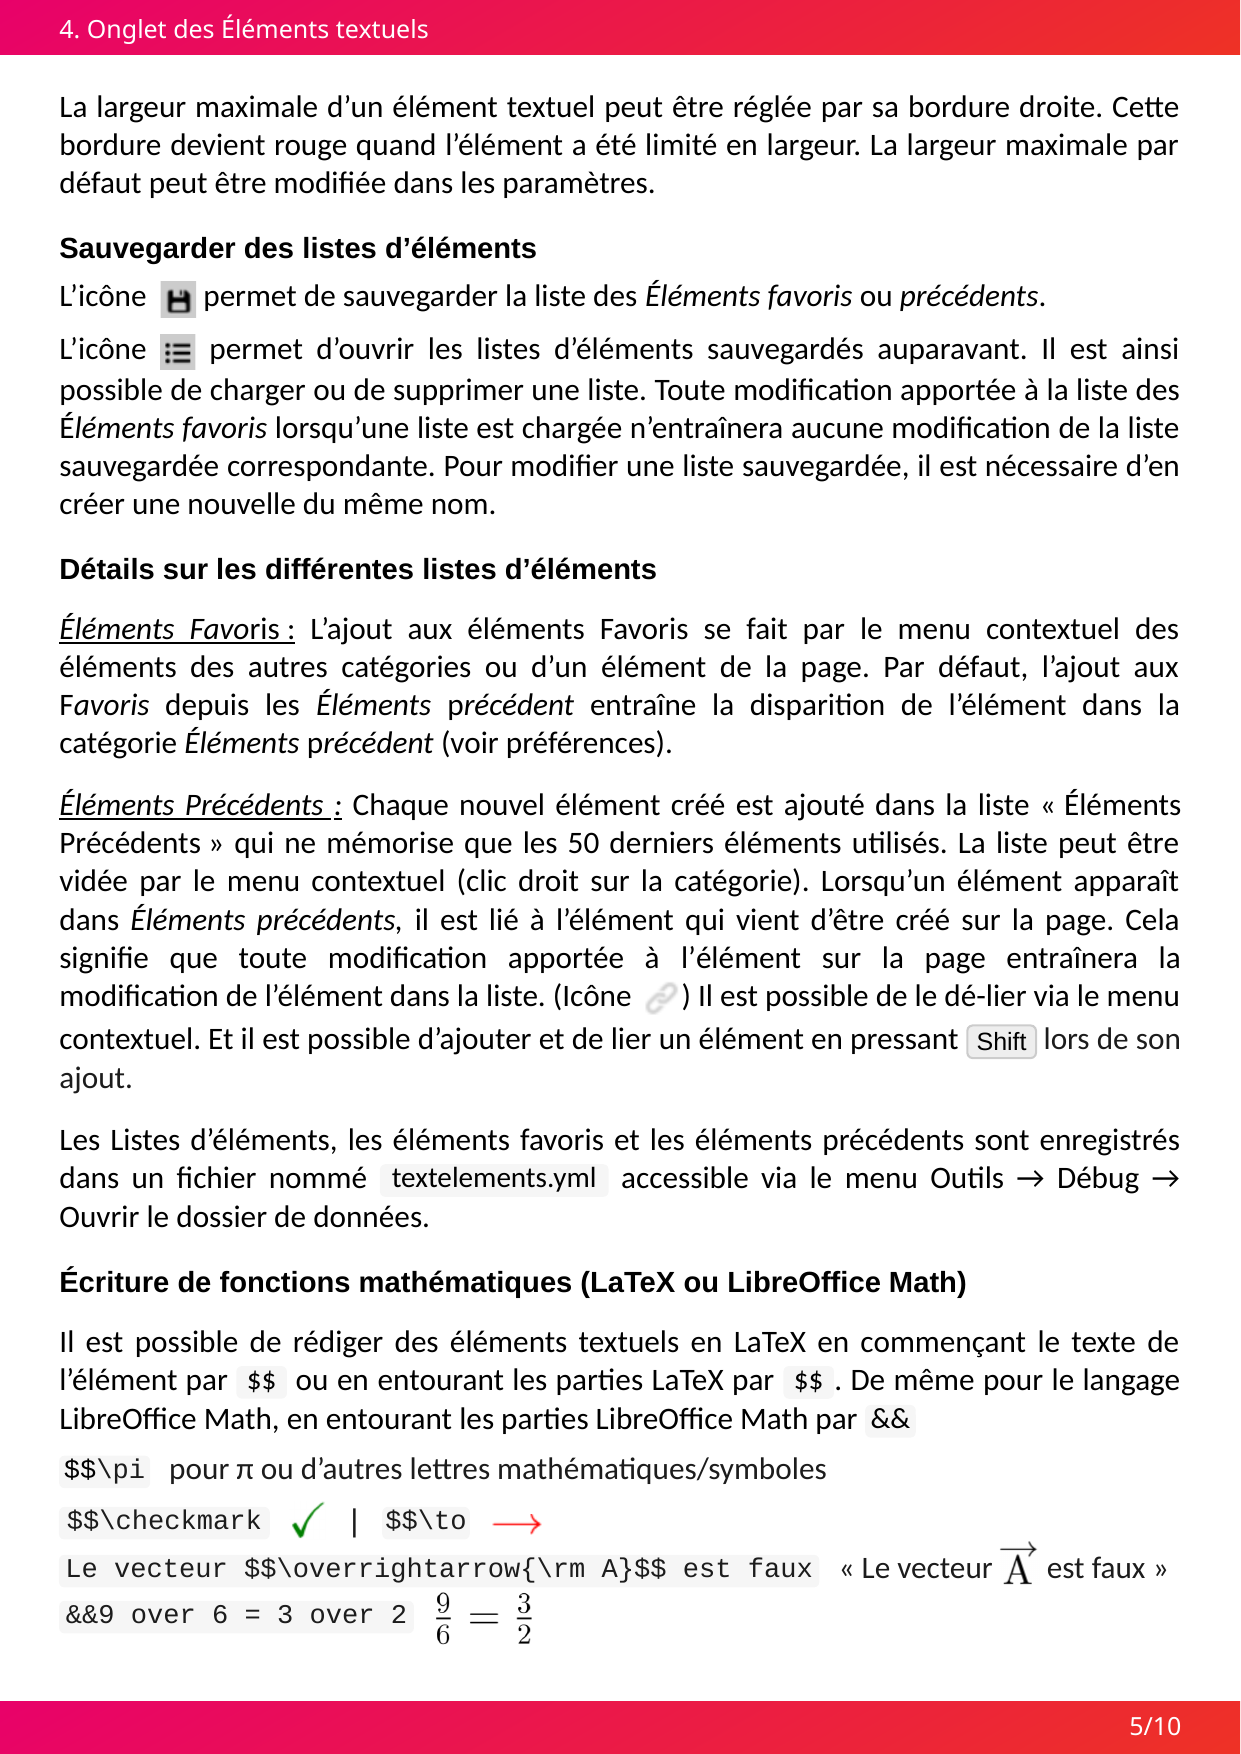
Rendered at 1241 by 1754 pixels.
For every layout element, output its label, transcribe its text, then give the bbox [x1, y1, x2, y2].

text Éléments Favoris : L’ajout aux éléments Favoris se fait par le menu contextuel des éléments des autres catégories ou d’un élément de la page. Par défaut, l’ajout aux Favoris depuis les Éléments précédent entraîne la disparition de l’élément dans la catégorie Éléments précédent (voir préférences). [59, 609, 1181, 762]
text | [59, 1501, 288, 1540]
picture [639, 978, 682, 1020]
subtitle Sauvegarder des listes d’éléments [59, 231, 1181, 265]
picture [160, 281, 197, 318]
picture [432, 1588, 536, 1647]
text L’icône permet d’ouvrir les listes d’éléments sauvegardés auparavant. Il est ainsi possible de charger ou de supprimer une liste. Toute modification apportée à la liste des Éléments favoris lorsqu’une liste est chargée n’entraînera aucune modification de la liste sauvegardée correspondante. Pour modifier une liste sauvegardée, il est nécessaire d’en créer une nouvelle du même nom. [59, 329, 1181, 522]
text « Le vecteur est faux » [59, 1540, 1181, 1588]
text | [326, 1501, 1181, 1540]
picture [160, 334, 196, 370]
picture [488, 1510, 545, 1537]
picture [999, 1540, 1040, 1585]
subtitle Écriture de fonctions mathématiques (LaTeX ou LibreOffice Math) [59, 1264, 1181, 1298]
text La largeur maximale d’un élément textuel peut être réglée par sa bordure droite. Cette bordure devient rouge quand l’élément a été limité en largeur. La largeur maximale par défaut peut être modifiée dans les paramètres. [59, 87, 1181, 202]
picture [288, 1501, 326, 1540]
text L’icône permet de sauvegarder la liste des Éléments favoris ou précédents. [59, 277, 1181, 317]
